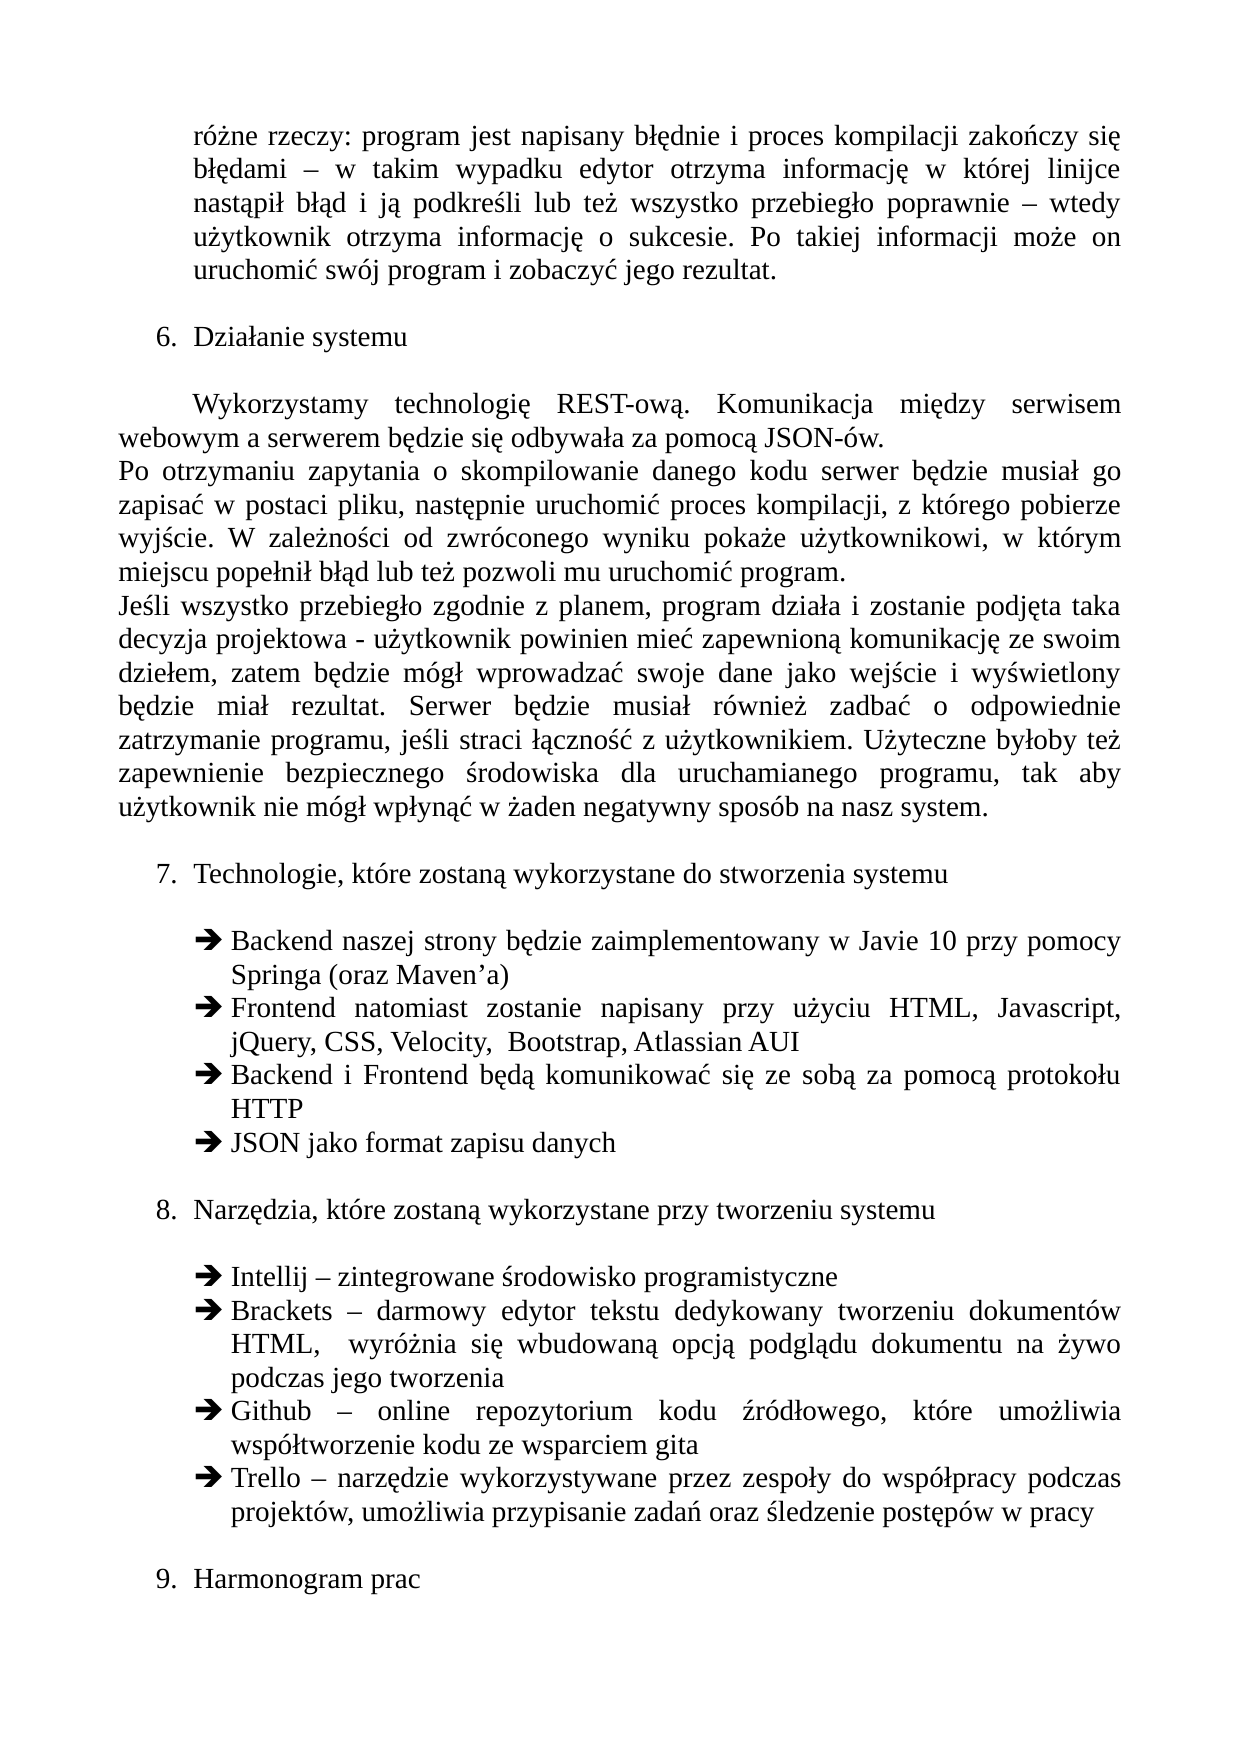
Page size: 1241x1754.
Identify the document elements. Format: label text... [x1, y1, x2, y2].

list Technologie, które zostaną wykorzystane do stworzenia systemu [156, 856, 1122, 889]
list Brackets – darmowy edytor tekstu dedykowany tworzeniu dokumentów HTML, wyróżnia się wbudowaną opcją podglądu dokumentu na żywo podczas jego tworzenia [193, 1293, 1122, 1393]
list Github – online repozytorium kodu źródłowego, które umożliwia współtworzenie kodu ze wsparciem gita [193, 1393, 1122, 1461]
list Narzędzia, które zostaną wykorzystane przy tworzeniu systemu [156, 1192, 1122, 1225]
list Frontend natomiast zostanie napisany przy użyciu HTML, Javascript, jQuery, CSS, Velocity, Bootstrap, Atlassian AUI [193, 990, 1122, 1057]
list JSON jako format zapisu danych [193, 1125, 1122, 1158]
list Backend i Frontend będą komunikować się ze sobą za pomocą protokołu HTTP [193, 1057, 1122, 1125]
text Po otrzymaniu zapytania o skompilowanie danego kodu serwer będzie musiał go zapisać w postaci pliku, następnie uruchomić proces kompilacji, z którego pobierze wyjście. W zależności od zwróconego wyniku pokaże użytkownikowi, w którym miejscu popełnił błąd lub też pozwoli mu uruchomić program. [118, 453, 1122, 588]
list różne rzeczy: program jest napisany błędnie i proces kompilacji zakończy się błędami – w takim wypadku edytor otrzyma informację w której linijce nastąpił błąd i ją podkreśli lub też wszystko przebiegło poprawnie – wtedy użytkownik otrzyma informację o sukcesie. Po takiej informacji może on uruchomić swój program i zobaczyć jego rezultat. [156, 118, 1122, 286]
list Trello – narzędzie wykorzystywane przez zespoły do współpracy podczas projektów, umożliwia przypisanie zadań oraz śledzenie postępów w pracy [193, 1461, 1122, 1528]
list Backend naszej strony będzie zaimplementowany w Javie 10 przy pomocy Springa (oraz Maven’a) [193, 923, 1122, 990]
list Intellij – zintegrowane środowisko programistyczne [193, 1259, 1122, 1293]
text Jeśli wszystko przebiegło zgodnie z planem, program działa i zostanie podjęta taka decyzja projektowa - użytkownik powinien mieć zapewnioną komunikację ze swoim dziełem, zatem będzie mógł wprowadzać swoje dane jako wejście i wyświetlony będzie miał rezultat. Serwer będzie musiał również zadbać o odpowiednie zatrzymanie programu, jeśli straci łączność z użytkownikiem. Użyteczne byłoby też zapewnienie bezpiecznego środowiska dla uruchamianego programu, tak aby użytkownik nie mógł wpłynąć w żaden negatywny sposób na nasz system. [118, 588, 1122, 822]
text Wykorzystamy technologię REST-ową. Komunikacja między serwisem webowym a serwerem będzie się odbywała za pomocą JSON-ów. [118, 386, 1122, 453]
list Harmonogram prac [156, 1561, 1122, 1595]
list Działanie systemu [156, 319, 1122, 353]
